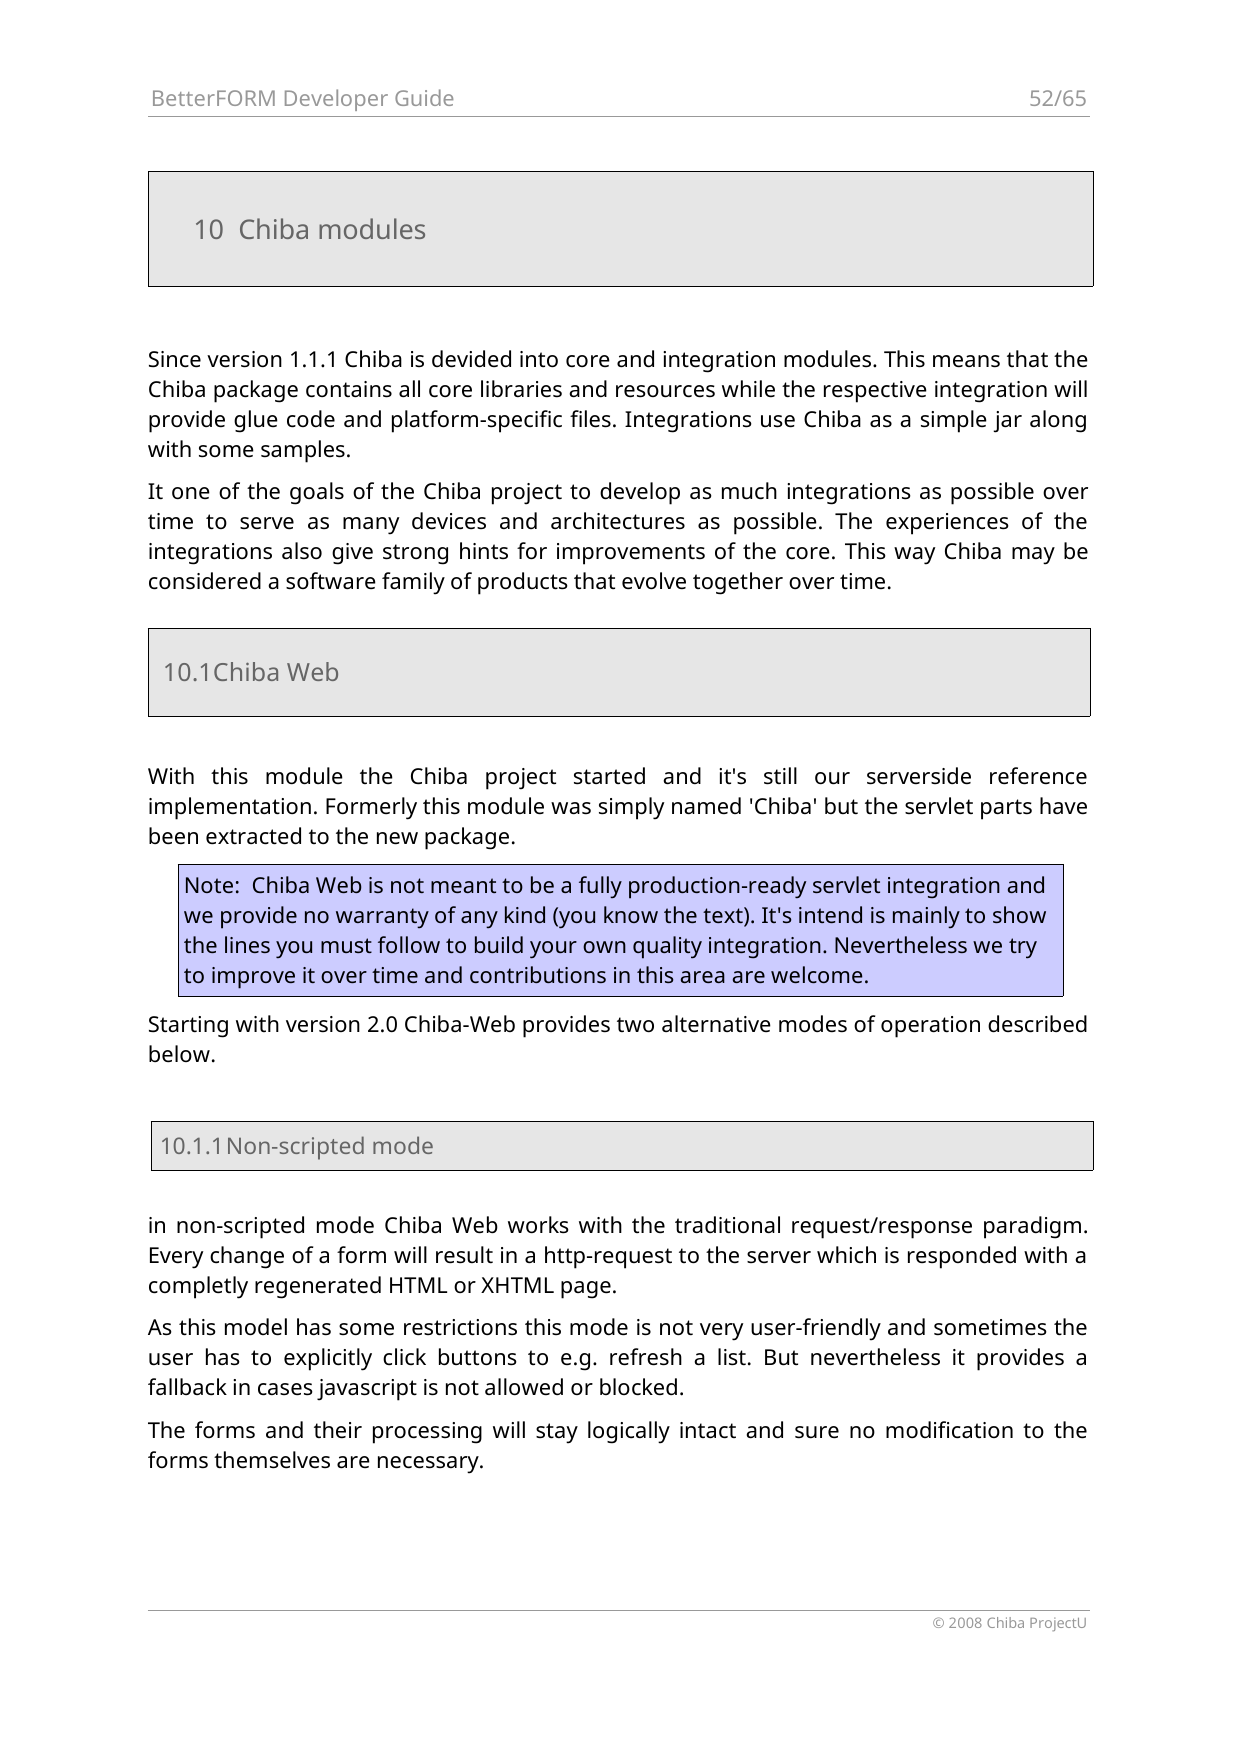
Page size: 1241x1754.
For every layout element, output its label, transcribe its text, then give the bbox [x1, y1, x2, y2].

text in non-scripted mode Chiba Web works with the traditional request/response paradigm. Every change of a form will result in a http-request to the server which is responded with a completly regenerated HTML or XHTML page. [148, 1209, 1090, 1299]
text As this model has some restrictions this mode is not very user-friendly and sometimes the user has to explicitly click buttons to e.g. refresh a list. But nevertheless it provides a fallback in cases javascript is not allowed or blocked. [148, 1312, 1090, 1402]
text Starting with version 2.0 Chiba-Web provides two alternative modes of operation described below. [148, 1008, 1090, 1068]
text It one of the goals of the Chiba project to develop as much integrations as possible over time to serve as many devices and architectures as possible. The experiences of the integrations also give strong hints for improvements of the core. This way Chiba may be considered a software family of products that evolve together over time. [148, 476, 1090, 596]
subtitle Chiba Web [149, 629, 1090, 716]
subtitle Non-scripted mode [152, 1122, 1093, 1170]
text With this module the Chiba project started and it's still our serverside reference implementation. Formerly this module was simply named 'Chiba' but the servlet parts have been extracted to the new package. [148, 761, 1090, 851]
text Note: Chiba Web is not meant to be a fully production-ready servlet integration and we provide no warranty of any kind (you know the text). It's intend is mainly to show the lines you must follow to build your own quality integration. Nevertheless we try to improve it over time and contributions in this area are welcome. [179, 865, 1063, 996]
text Since version 1.1.1 Chiba is devided into core and integration modules. This means that the Chiba package contains all core libraries and resources while the respective integration will provide glue code and platform-specific files. Integrations use Chiba as a simple jar along with some samples. [148, 344, 1090, 464]
text The forms and their processing will stay logically intact and sure no modification to the forms themselves are necessary. [148, 1414, 1090, 1474]
subtitle Chiba modules [149, 172, 1093, 286]
